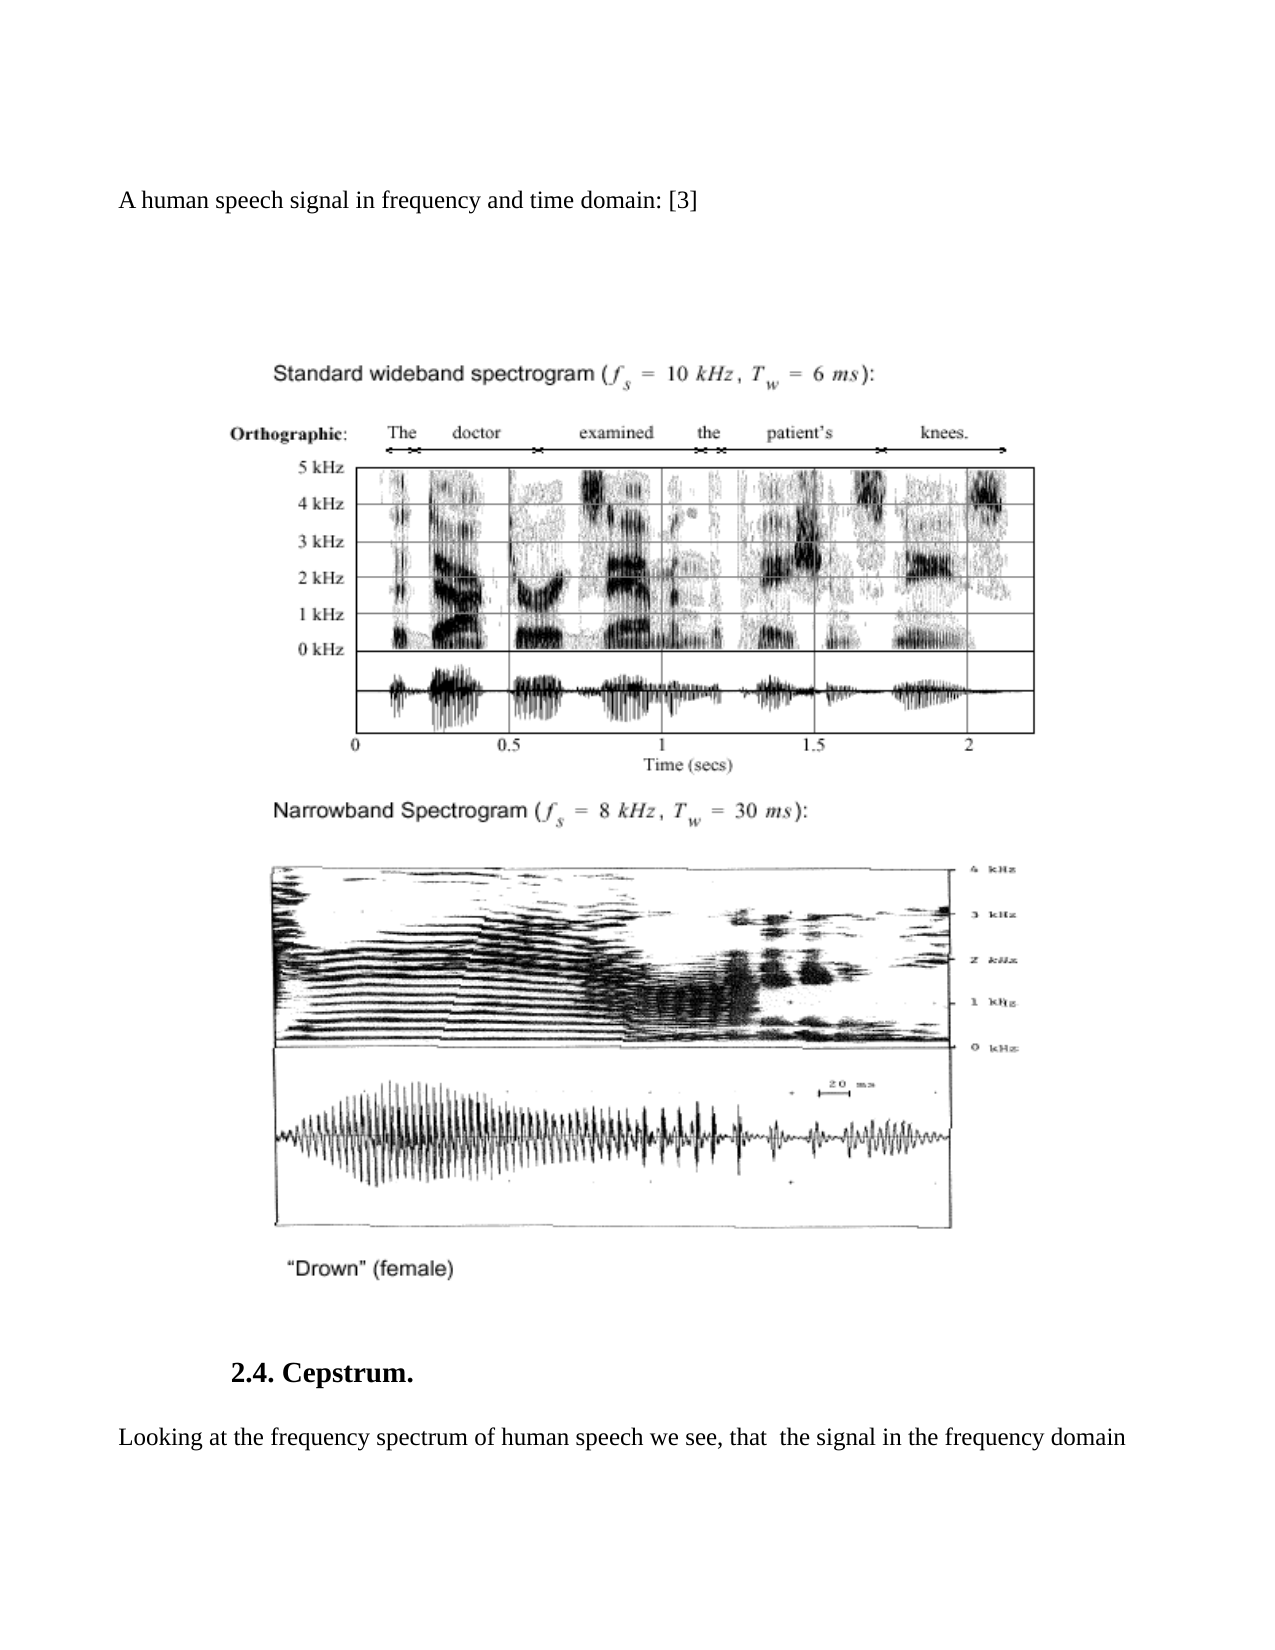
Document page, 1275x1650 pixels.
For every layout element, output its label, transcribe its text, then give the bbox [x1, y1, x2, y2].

list 2.4. Cepstrum. [193, 1355, 1157, 1388]
list Looking at the frequency spectrum of human speech we see, that the signal in the frequency domain [81, 1422, 1157, 1451]
picture [224, 353, 1051, 1288]
text A human speech signal in frequency and time domain: [3] [118, 185, 1157, 214]
